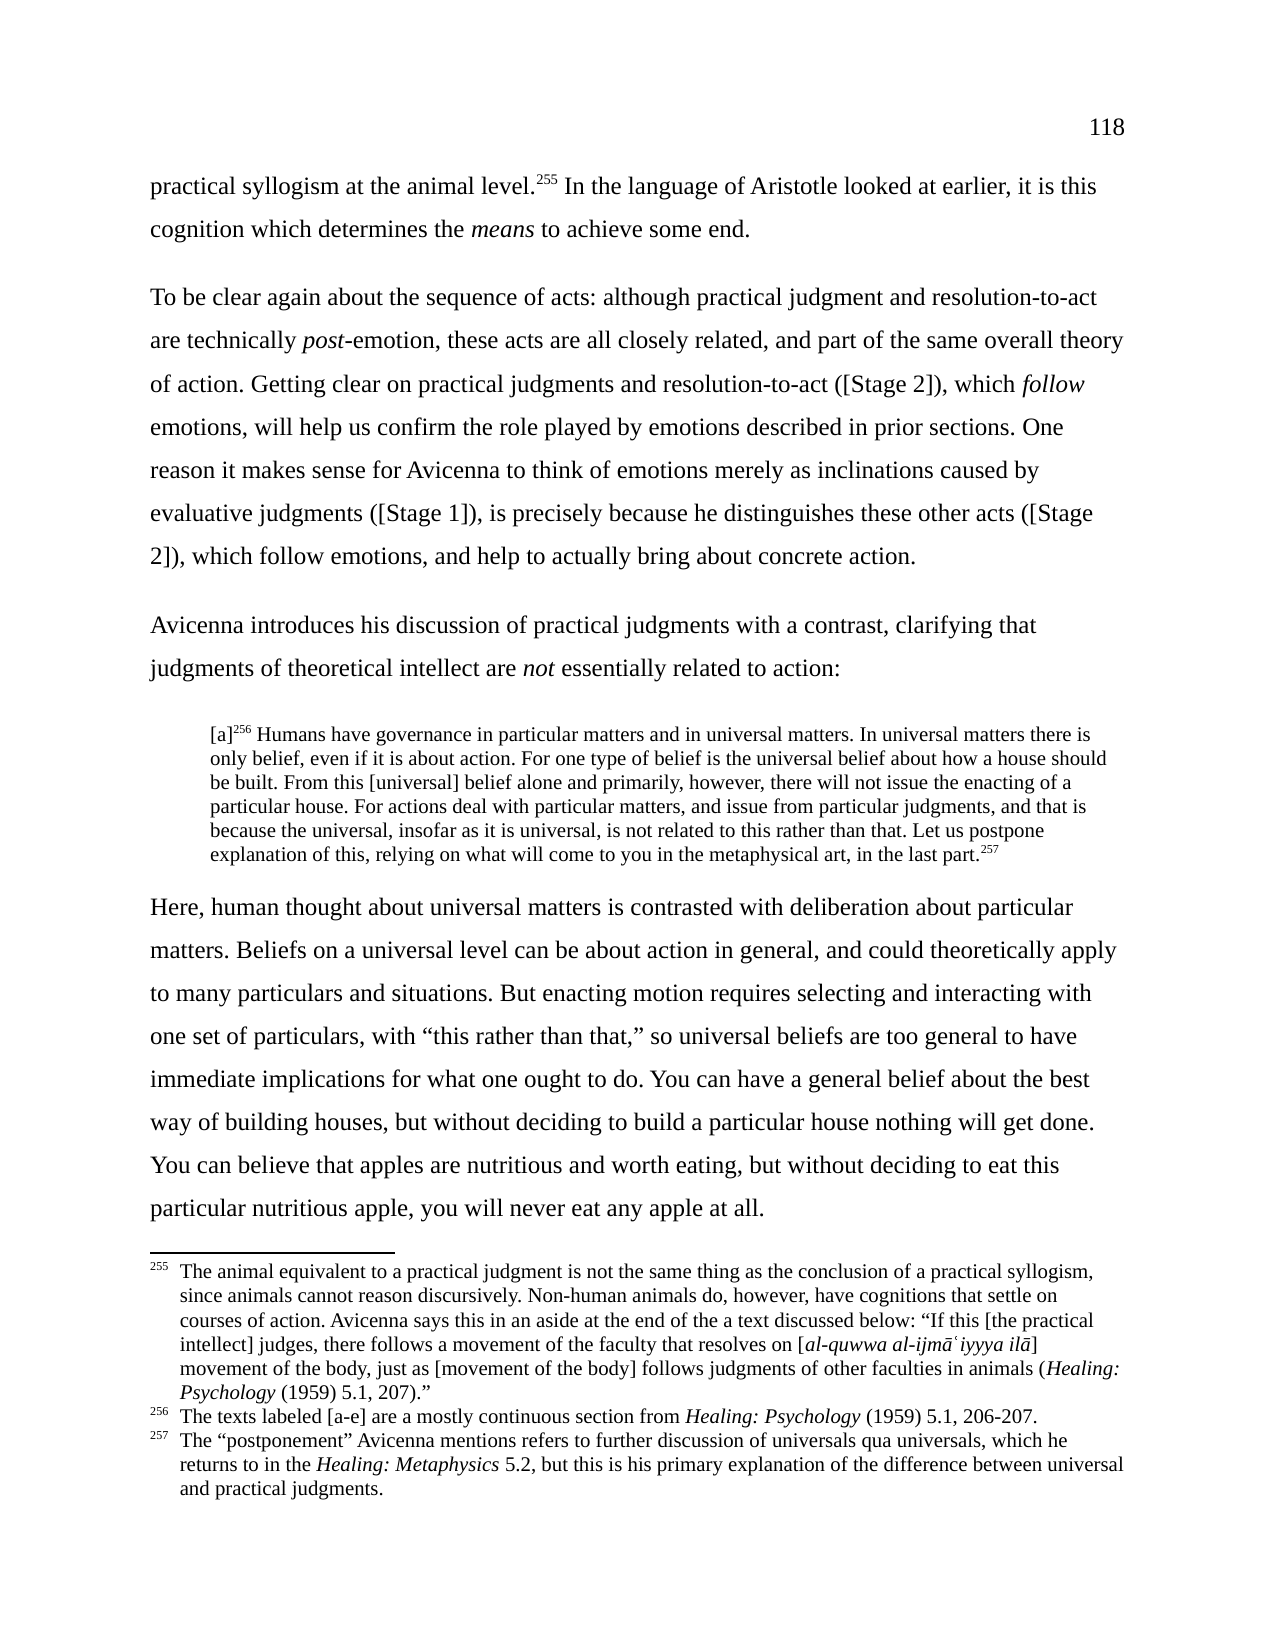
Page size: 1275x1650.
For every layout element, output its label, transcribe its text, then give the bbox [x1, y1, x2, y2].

text practical syllogism at the animal level. In the language of Aristotle looked at earlier, it is this cognition which determines the means to achieve some end. [150, 171, 1125, 243]
text [a] Humans have governance in particular matters and in universal matters. In universal matters there is only belief, even if it is about action. For one type of belief is the universal belief about how a house should be built. From this [universal] belief alone and primarily, however, there will not issue the enacting of a particular house. For actions deal with particular matters, and issue from particular judgments, and that is because the universal, insofar as it is universal, is not related to this rather than that. Let us postpone explanation of this, relying on what will come to you in the metaphysical art, in the last part. [210, 722, 1125, 866]
text The “postponement” Avicenna mentions refers to further discussion of universals qua universals, which he returns to in the Healing: Metaphysics 5.2, but this is his primary explanation of the difference between universal and practical judgments. [150, 1428, 1125, 1500]
text Here, human thought about universal matters is contrasted with deliberation about particular matters. Beliefs on a universal level can be about action in general, and could theoretically apply to many particulars and situations. But enacting motion requires selecting and interacting with one set of particulars, with “this rather than that,” so universal beliefs are too general to have immediate implications for what one ought to do. You can have a general belief about the best way of building houses, but without deciding to build a particular house nothing will get done. You can believe that apples are nutritious and worth eating, but without deciding to eat this particular nutritious apple, you will never eat any apple at all. [150, 892, 1125, 1222]
text Avicenna introduces his discussion of practical judgments with a contrast, clarifying that judgments of theoretical intellect are not essentially related to action: [150, 610, 1125, 682]
text To be clear again about the sequence of acts: although practical judgment and resolution-to-act are technically post-emotion, these acts are all closely related, and part of the same overall theory of action. Getting clear on practical judgments and resolution-to-act ([Stage 2]), which follow emotions, will help us confirm the role played by emotions described in prior sections. One reason it makes sense for Avicenna to think of emotions merely as inclinations caused by evaluative judgments ([Stage 1]), is precisely because he distinguishes these other acts ([Stage 2]), which follow emotions, and help to actually bring about concrete action. [150, 282, 1125, 570]
text The animal equivalent to a practical judgment is not the same thing as the conclusion of a practical syllogism, since animals cannot reason discursively. Non-human animals do, however, have cognitions that settle on courses of action. Avicenna says this in an aside at the end of the a text discussed below: “If this [the practical intellect] judges, there follows a movement of the faculty that resolves on [al-quwwa al-ijmāʿiyyya ilā] movement of the body, just as [movement of the body] follows judgments of other faculties in animals (Healing: Psychology (1959) 5.1, 207).” [150, 1259, 1125, 1404]
text The texts labeled [a-e] are a mostly continuous section from Healing: Psychology (1959) 5.1, 206-207. [150, 1404, 1125, 1428]
